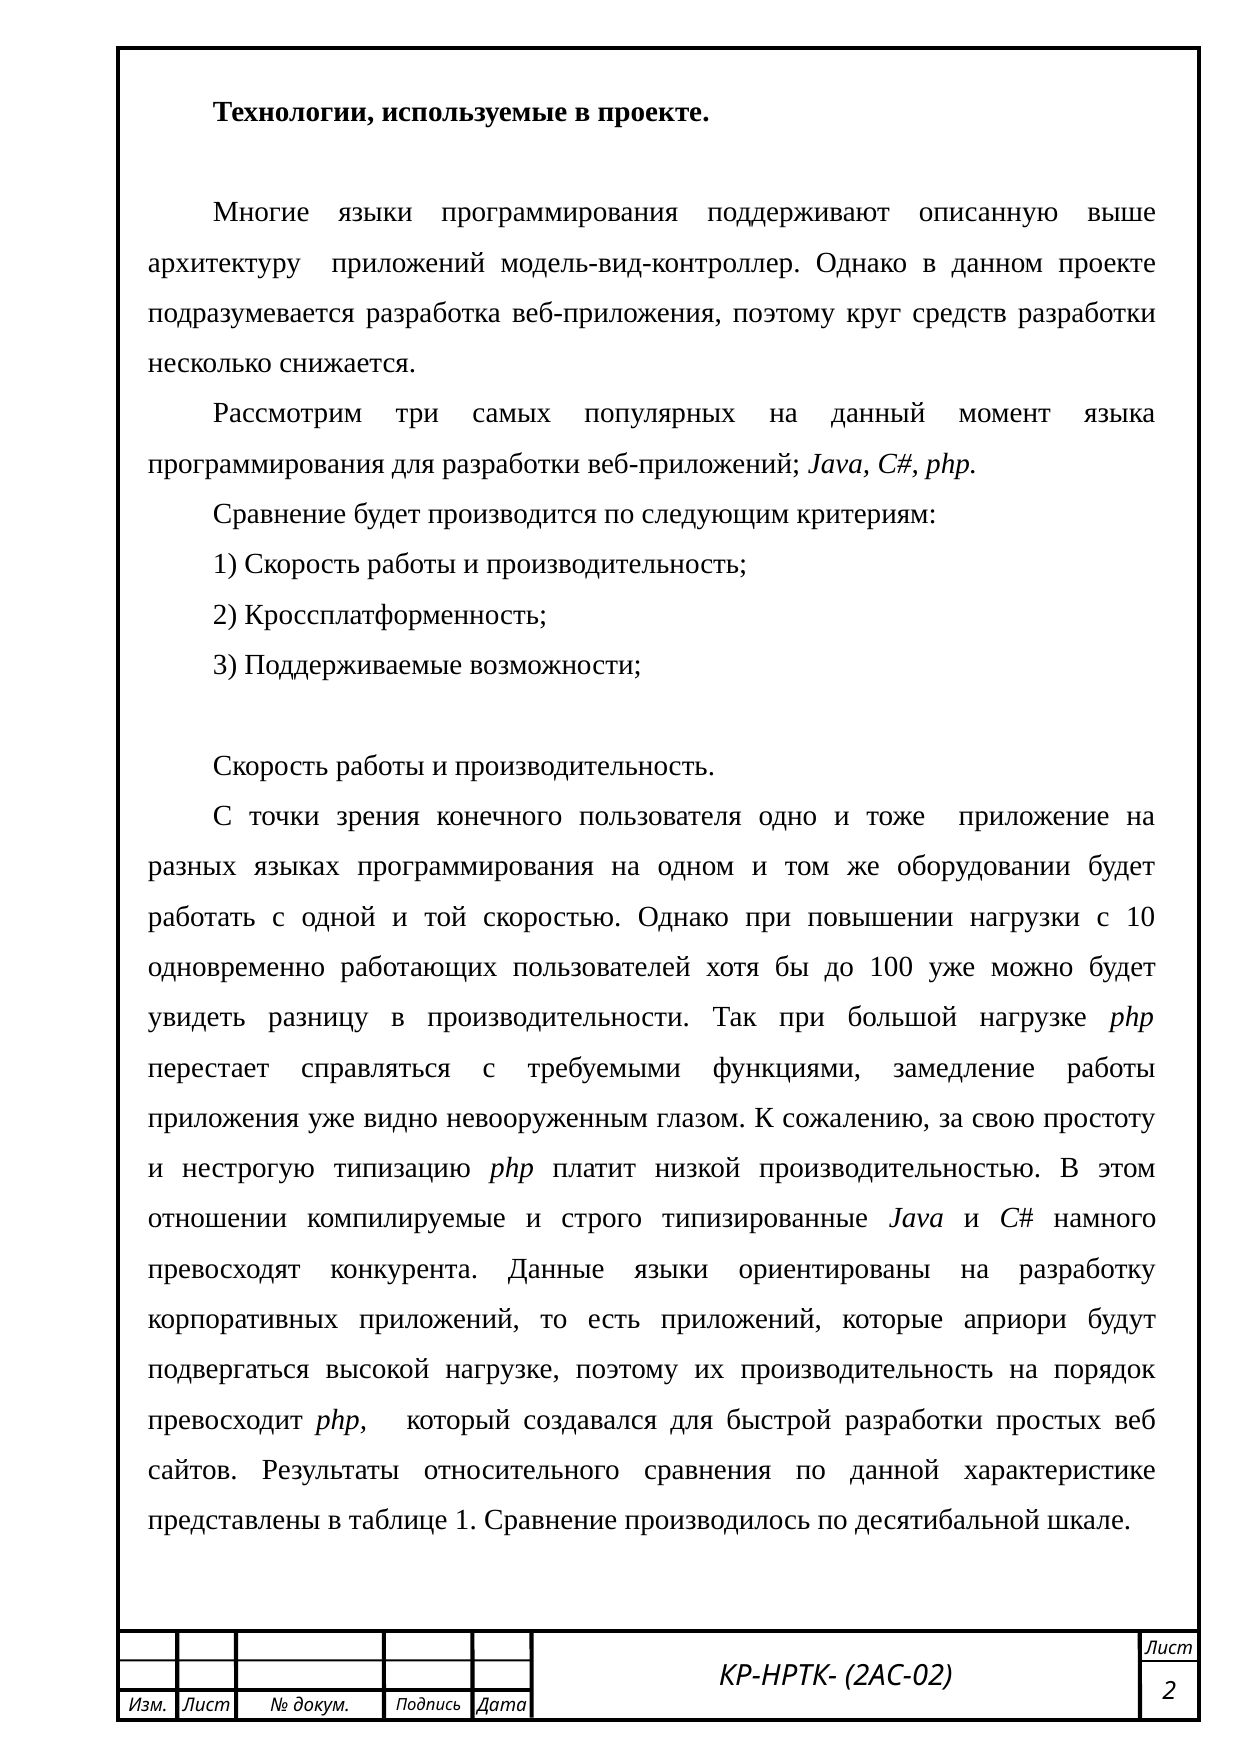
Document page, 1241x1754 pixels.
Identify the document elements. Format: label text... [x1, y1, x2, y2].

text Технологии, используемые в проекте. [148, 94, 1156, 127]
text Скорость работы и производительность. [148, 748, 1156, 781]
text 3) Поддерживаемые возможности; [148, 647, 1156, 681]
text С точки зрения конечного пользователя одно и тоже приложение на разных языках программирования на одном и том же оборудовании будет работать с одной и той скоростью. Однако при повышении нагрузки с 10 одновременно работающих пользователей хотя бы до 100 уже можно будет увидеть разницу в производительности. Так при большой нагрузке php перестает справляться с требуемыми функциями, замедление работы приложения уже видно невооруженным глазом. К сожалению, за свою простоту и нестрогую типизацию php платит низкой производительностью. В этом отношении компилируемые и строго типизированные Java и C# намного превосходят конкурента. Данные языки ориентированы на разработку корпоративных приложений, то есть приложений, которые априори будут подвергаться высокой нагрузке, поэтому их производительность на порядок превосходит php, который создавался для быстрой разработки простых веб сайтов. Результаты относительного сравнения по данной характеристике представлены в таблице 1. Сравнение производилось по десятибальной шкале. [148, 798, 1156, 1536]
text 1) Скорость работы и производительность; [148, 547, 1156, 580]
text Многие языки программирования поддерживают описанную выше архитектуру приложений модель-вид-контроллер. Однако в данном проекте подразумевается разработка веб-приложения, поэтому круг средств разработки несколько снижается. [148, 194, 1156, 379]
text 2) Кроссплатформенность; [148, 597, 1156, 630]
text Рассмотрим три самых популярных на данный момент языка программирования для разработки веб-приложений; Java, C#, php. [148, 396, 1156, 479]
text Сравнение будет производится по следующим критериям: [148, 496, 1156, 530]
